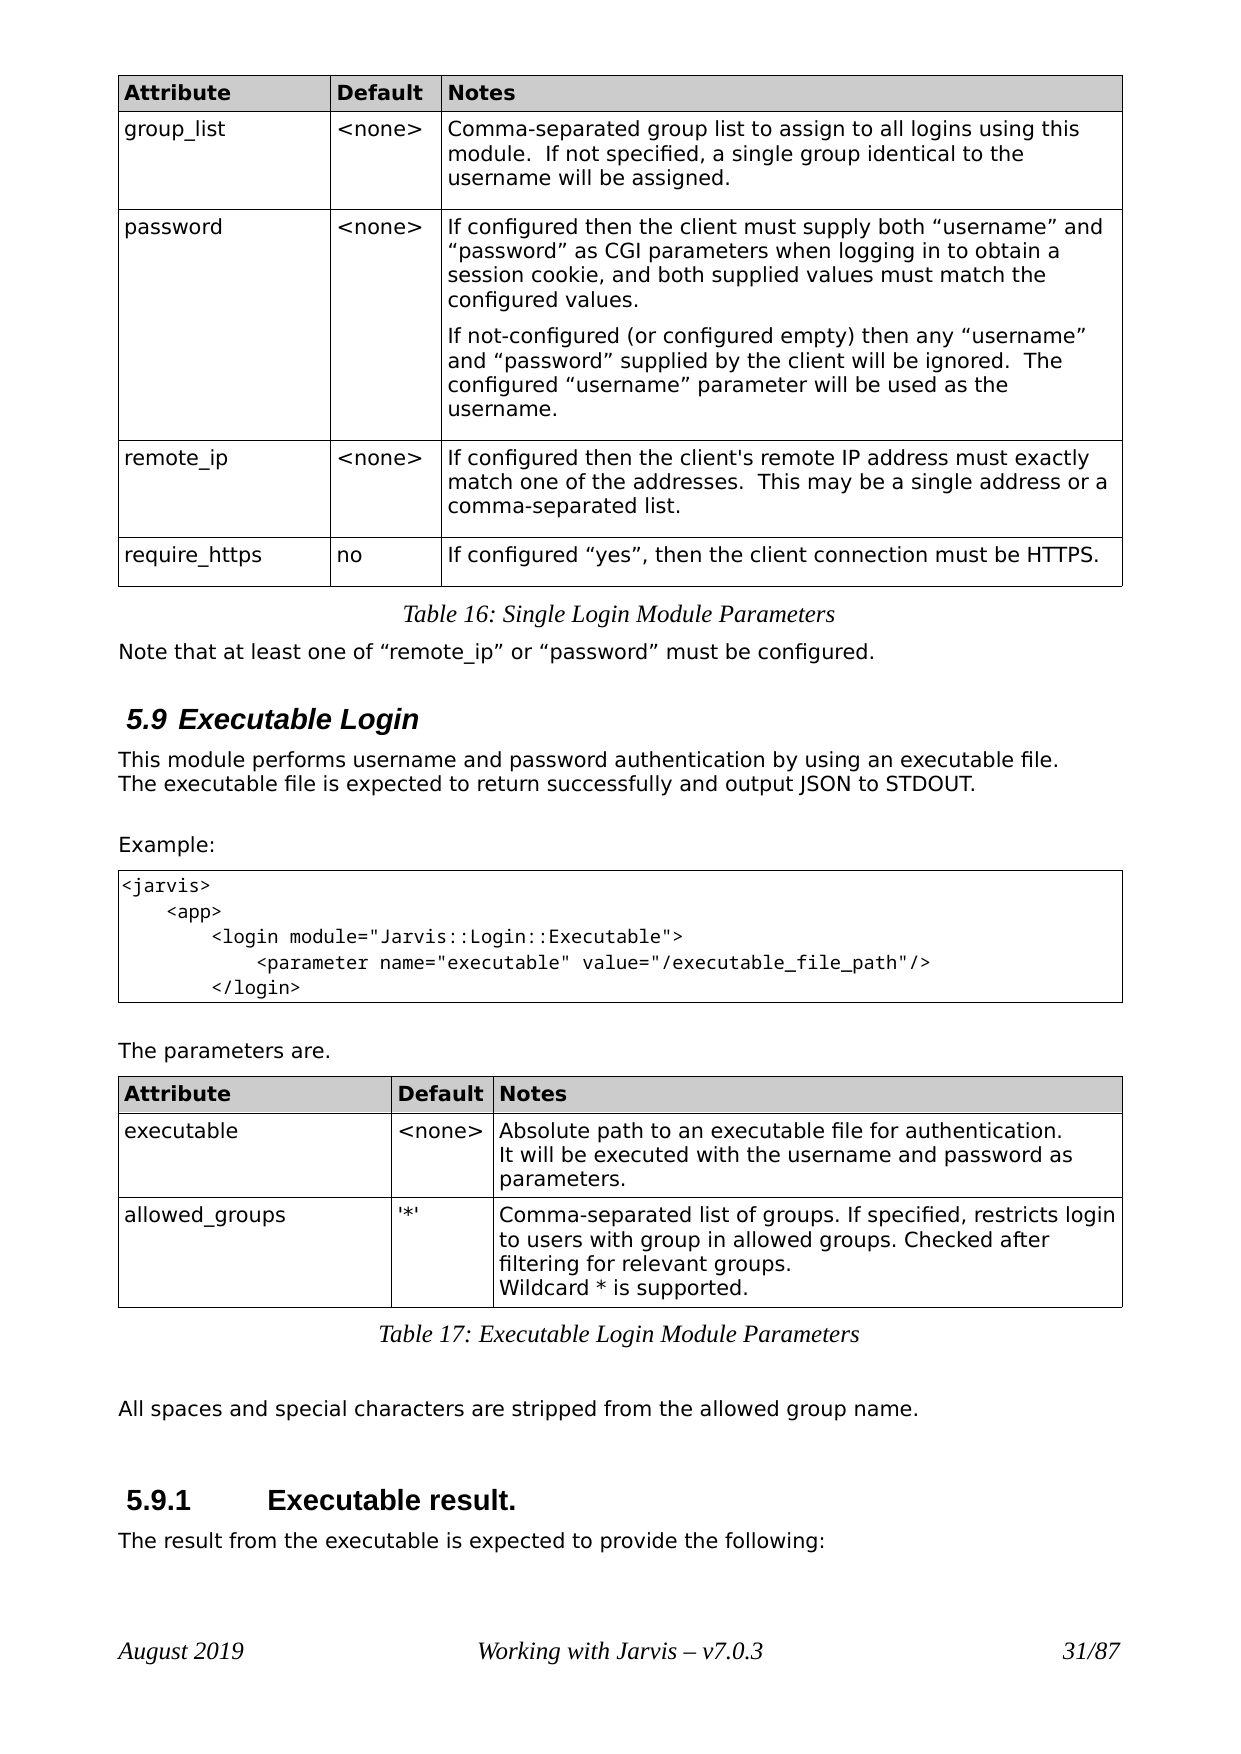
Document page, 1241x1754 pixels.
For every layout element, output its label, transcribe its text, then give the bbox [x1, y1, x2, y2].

text Table 16: Single Login Module Parameters [118, 599, 1122, 627]
table_header Notes [494, 1077, 1122, 1112]
text <login module="Jarvis::Login::Executable"> [119, 921, 1122, 946]
text </login> [119, 972, 1122, 1002]
text All spaces and special characters are stripped from the allowed group name. [118, 1397, 1122, 1446]
table_cell <none> [392, 1114, 493, 1197]
text The result from the executable is expected to provide the following: [118, 1529, 1122, 1554]
subtitle Executable Login [118, 702, 1122, 735]
table_cell '*' [392, 1198, 493, 1306]
table_cell allowed_groups [119, 1198, 391, 1306]
text Note that at least one of “remote_ip” or “password” must be configured. [118, 640, 1122, 664]
table_cell executable [119, 1114, 391, 1197]
table_header Default [392, 1077, 493, 1112]
text This module performs username and password authentication by using an executable file. The executable file is expected to return successfully and output JSON to STDOUT. [118, 748, 1122, 796]
table_cell <none> [331, 441, 441, 537]
table_cell <none> [331, 112, 441, 208]
table_cell require_https [119, 538, 330, 586]
table_header Attribute [119, 76, 330, 111]
subtitle Executable result. [118, 1483, 1122, 1517]
text <parameter name="executable" value="/executable_file_path"/> [119, 946, 1122, 972]
text <jarvis> <app> [119, 871, 1122, 921]
table_header Default [331, 76, 441, 111]
table_cell password [119, 210, 330, 440]
text Example: [118, 809, 1122, 857]
table_cell group_list [119, 112, 330, 208]
table_cell Comma-separated list of groups. If specified, restricts login to users with group in allowed groups. Checked after filtering for relevant groups. Wildcard * is supported. [494, 1198, 1122, 1306]
text Table 17: Executable Login Module Parameters [118, 1319, 1122, 1348]
text The parameters are. [118, 1039, 1122, 1064]
table_cell Comma-separated group list to assign to all logins using this module. If not specified, a single group identical to the username will be assigned. [442, 112, 1122, 208]
table_cell <none> [331, 210, 441, 440]
table_header Notes [442, 76, 1122, 111]
table_cell no [331, 538, 441, 586]
table_cell If configured then the client's remote IP address must exactly match one of the addresses. This may be a single address or a comma-separated list. [442, 441, 1122, 537]
table_cell If configured then the client must supply both “username” and “password” as CGI parameters when logging in to obtain a session cookie, and both supplied values must match the configured values. If not-configured (or configured empty) then any “username” and “password” supplied by the client will be ignored. The configured “username” parameter will be used as the username. [442, 210, 1122, 440]
table_cell Absolute path to an executable file for authentication. It will be executed with the username and password as parameters. [494, 1114, 1122, 1197]
table_cell remote_ip [119, 441, 330, 537]
table_header Attribute [119, 1077, 391, 1112]
table_cell If configured “yes”, then the client connection must be HTTPS. [442, 538, 1122, 586]
